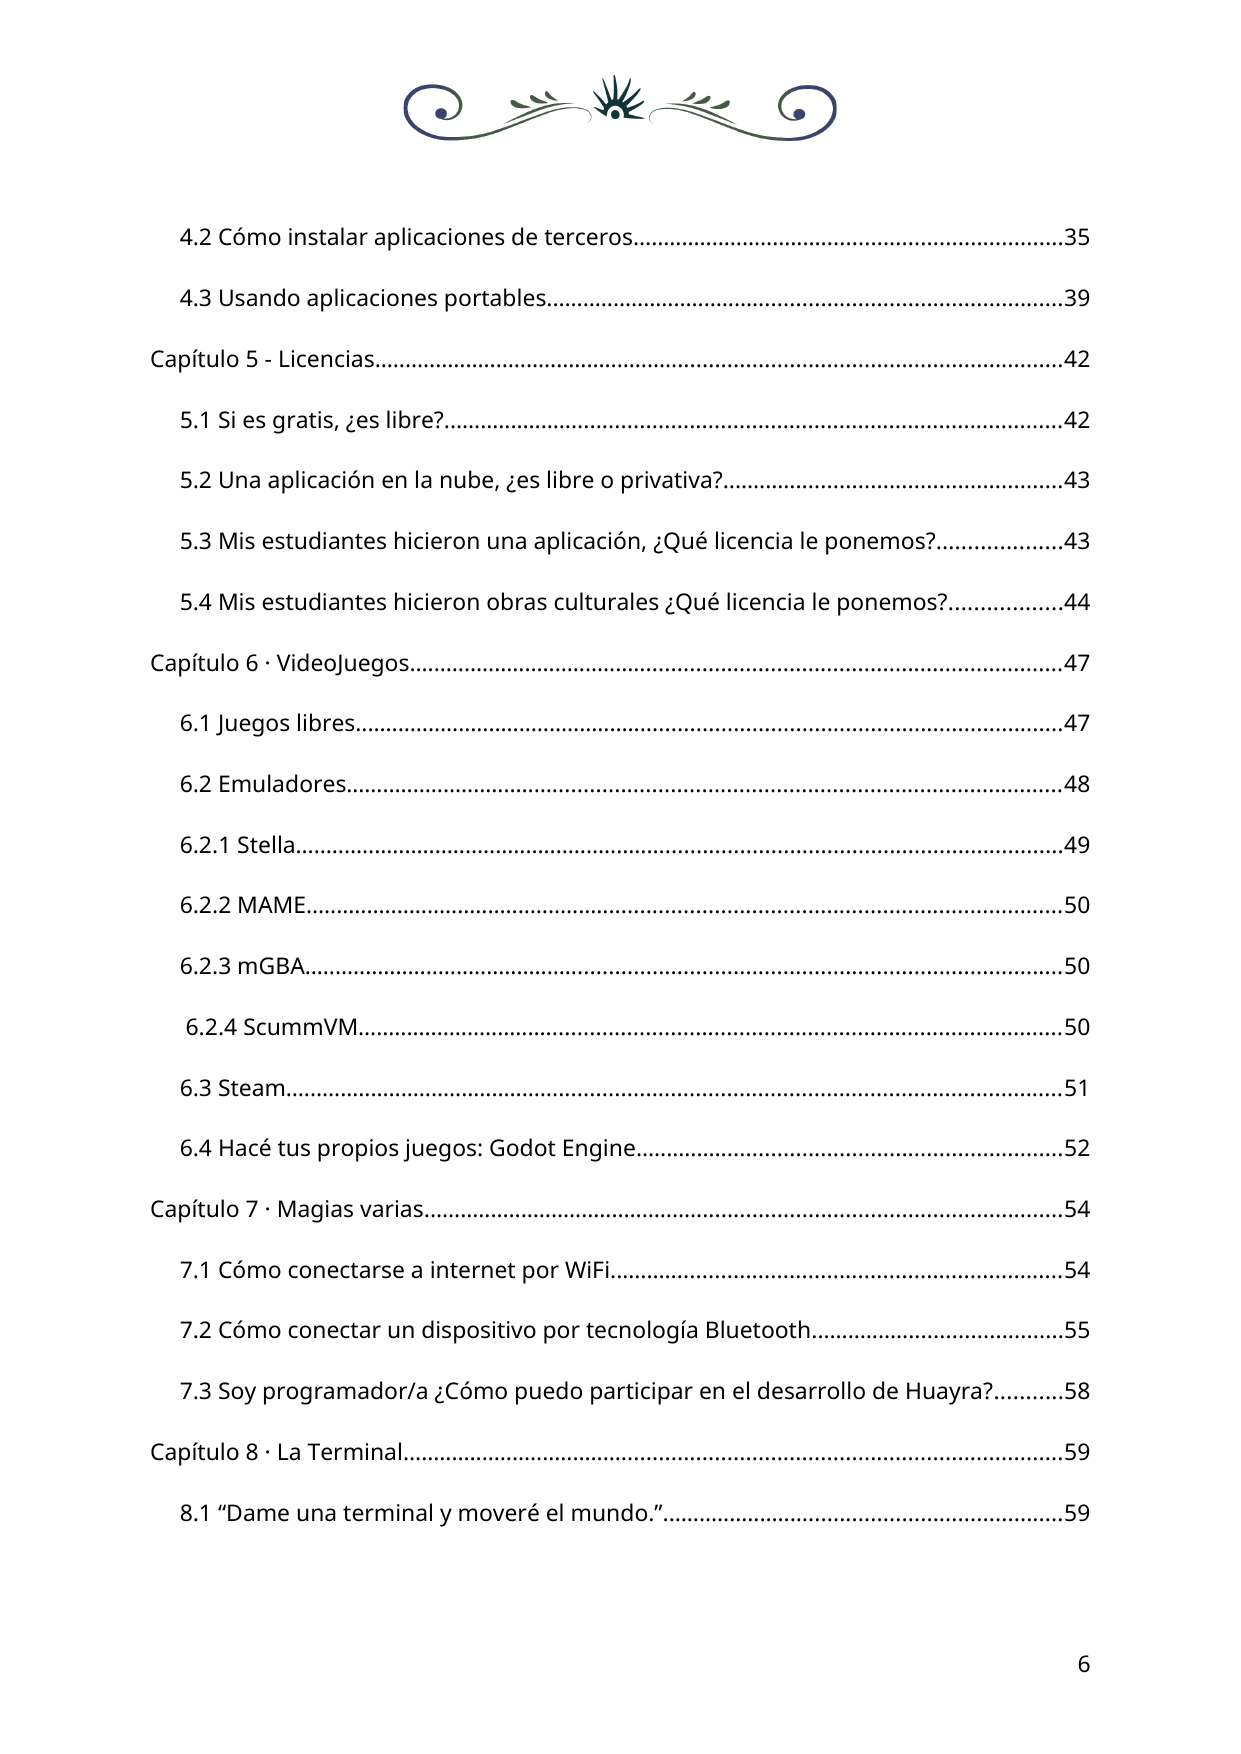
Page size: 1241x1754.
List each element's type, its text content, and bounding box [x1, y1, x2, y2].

text 8.1 “Dame una terminal y moveré el mundo.” 59 [179, 1497, 1090, 1528]
text 6.2.4 ScummVM 50 [179, 1011, 1090, 1042]
text 6.2.2 MAME 50 [179, 889, 1090, 921]
text 5.4 Mis estudiantes hicieron obras culturales ¿Qué licencia le ponemos? 44 [179, 586, 1090, 617]
text Capítulo 7 · Magias varias 54 [150, 1193, 1090, 1224]
text 6.4 Hacé tus propios juegos: Godot Engine 52 [179, 1132, 1090, 1163]
picture [403, 75, 837, 141]
text 5.2 Una aplicación en la nube, ¿es libre o privativa? 43 [179, 464, 1090, 496]
text Capítulo 6 · VideoJuegos 47 [150, 646, 1090, 678]
text 7.1 Cómo conectarse a internet por WiFi 54 [179, 1254, 1090, 1285]
text 4.2 Cómo instalar aplicaciones de terceros 35 [179, 221, 1090, 253]
text 7.2 Cómo conectar un dispositivo por tecnología Bluetooth 55 [179, 1314, 1090, 1346]
text 5.1 Si es gratis, ¿es libre? 42 [179, 403, 1090, 435]
text Capítulo 5 - Licencias 42 [150, 343, 1090, 374]
text 5.3 Mis estudiantes hicieron una aplicación, ¿Qué licencia le ponemos? 43 [179, 525, 1090, 556]
text 6.1 Juegos libres 47 [179, 707, 1090, 738]
text 7.3 Soy programador/a ¿Cómo puedo participar en el desarrollo de Huayra? 58 [179, 1375, 1090, 1406]
text Capítulo 8 · La Terminal 59 [150, 1436, 1090, 1467]
text 6.2 Emuladores 48 [179, 768, 1090, 799]
text 6.2.3 mGBA 50 [179, 950, 1090, 981]
text 4.3 Usando aplicaciones portables 39 [179, 282, 1090, 313]
text 6.2.1 Stella 49 [179, 829, 1090, 860]
text 6.3 Steam 51 [179, 1072, 1090, 1103]
